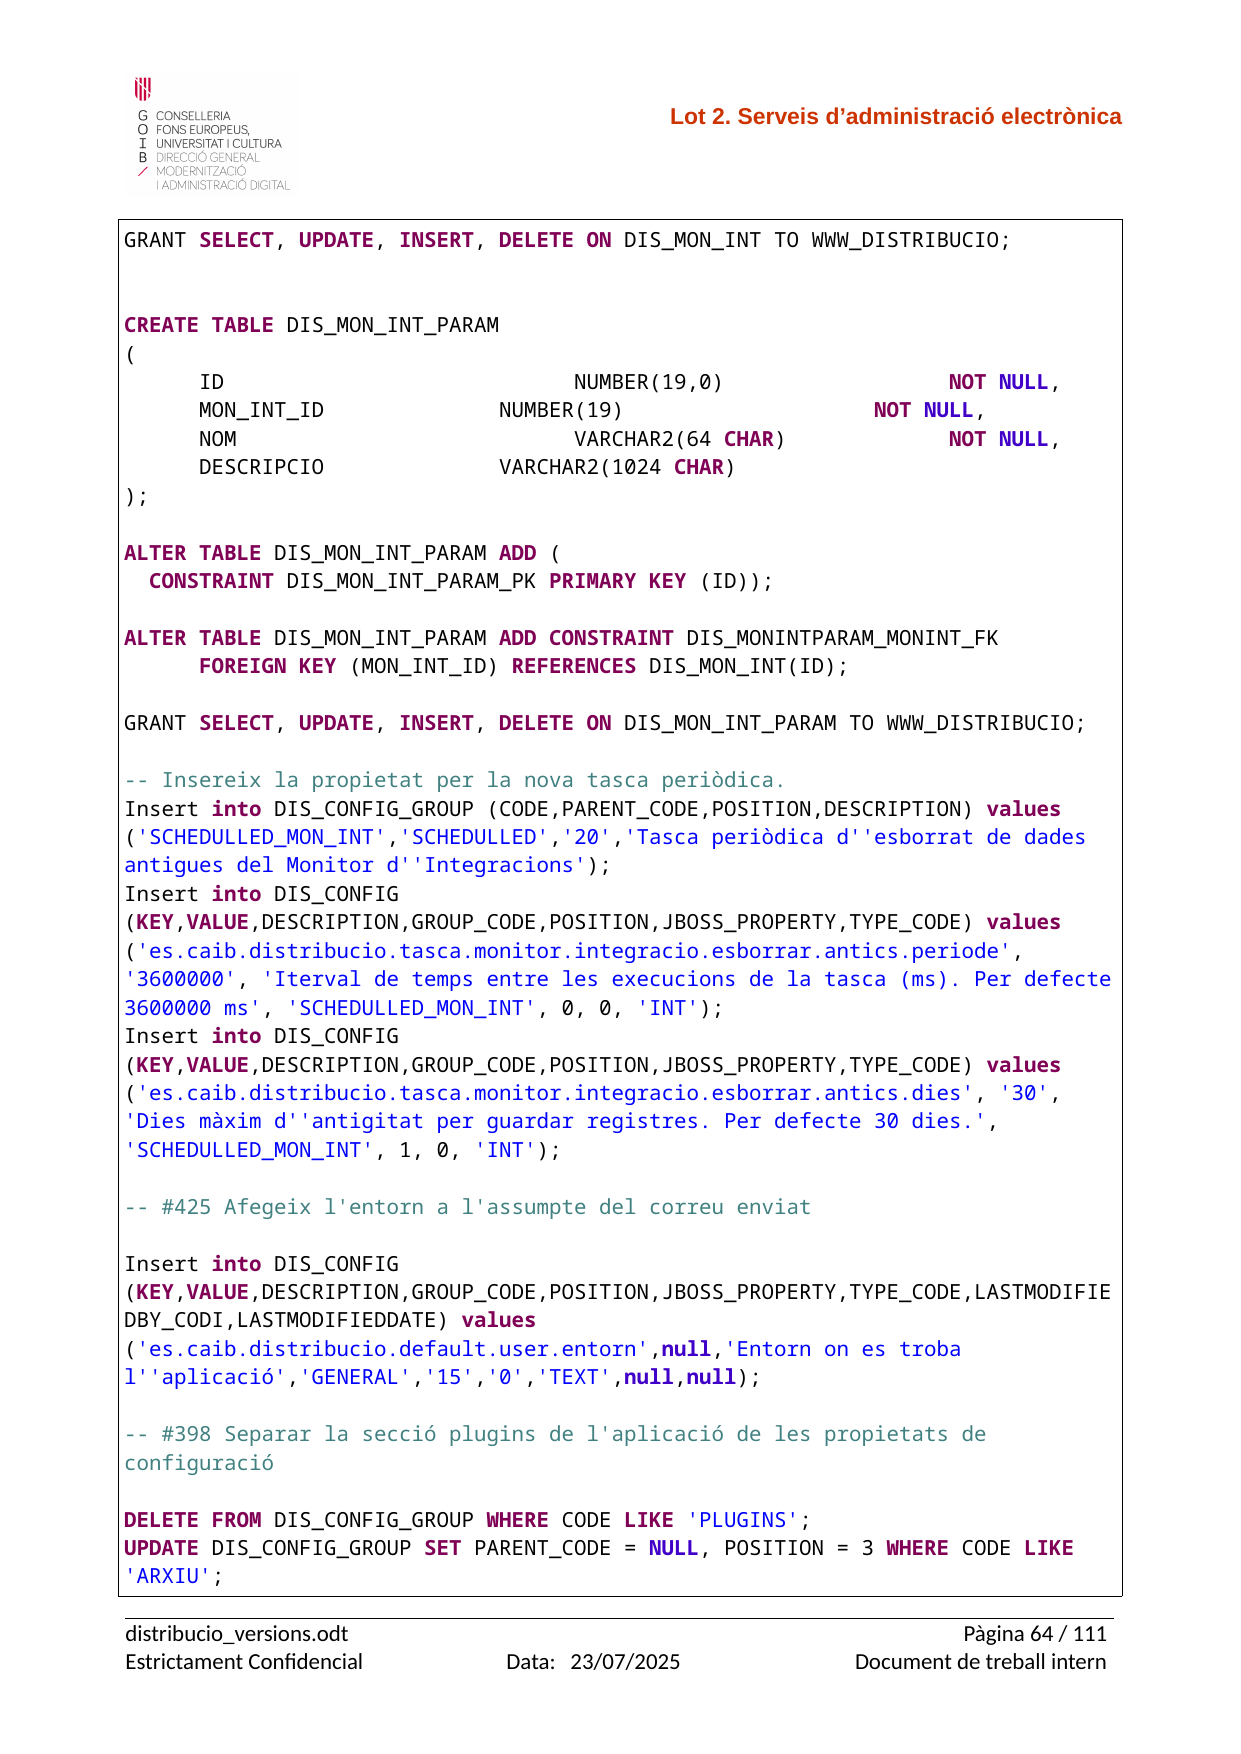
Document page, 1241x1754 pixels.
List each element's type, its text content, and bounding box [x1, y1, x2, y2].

picture [126, 70, 299, 197]
table_header GRANT SELECT, UPDATE, INSERT, DELETE ON DIS_MON_INT TO WWW_DISTRIBUCIO; CREATE TABLE DIS_MON_INT_PARAM ( ID NUMBER(19,0) NOT NULL, MON_INT_ID NUMBER(19) NOT NULL, NOM VARCHAR2(64 CHAR) NOT NULL, DESCRIPCIO VARCHAR2(1024 CHAR) ); ALTER TABLE DIS_MON_INT_PARAM ADD ( CONSTRAINT DIS_MON_INT_PARAM_PK PRIMARY KEY (ID)); ALTER TABLE DIS_MON_INT_PARAM ADD CONSTRAINT DIS_MONINTPARAM_MONINT_FK FOREIGN KEY (MON_INT_ID) REFERENCES DIS_MON_INT(ID); GRANT SELECT, UPDATE, INSERT, DELETE ON DIS_MON_INT_PARAM TO WWW_DISTRIBUCIO; -- Insereix la propietat per la nova tasca periòdica. Insert into DIS_CONFIG_GROUP (CODE,PARENT_CODE,POSITION,DESCRIPTION) values ('SCHEDULLED_MON_INT','SCHEDULLED','20','Tasca periòdica d''esborrat de dades antigues del Monitor d''Integracions'); Insert into DIS_CONFIG (KEY,VALUE,DESCRIPTION,GROUP_CODE,POSITION,JBOSS_PROPERTY,TYPE_CODE) values ('es.caib.distribucio.tasca.monitor.integracio.esborrar.antics.periode', '3600000', 'Iterval de temps entre les execucions de la tasca (ms). Per defecte 3600000 ms', 'SCHEDULLED_MON_INT', 0, 0, 'INT'); Insert into DIS_CONFIG (KEY,VALUE,DESCRIPTION,GROUP_CODE,POSITION,JBOSS_PROPERTY,TYPE_CODE) values ('es.caib.distribucio.tasca.monitor.integracio.esborrar.antics.dies', '30', 'Dies màxim d''antigitat per guardar registres. Per defecte 30 dies.', 'SCHEDULLED_MON_INT', 1, 0, 'INT'); -- #425 Afegeix l'entorn a l'assumpte del correu enviat Insert into DIS_CONFIG (KEY,VALUE,DESCRIPTION,GROUP_CODE,POSITION,JBOSS_PROPERTY,TYPE_CODE,LASTMODIFIEDBY_CODI,LASTMODIFIEDDATE) values ('es.caib.distribucio.default.user.entorn',null,'Entorn on es troba l''aplicació','GENERAL','15','0','TEXT',null,null); -- #398 Separar la secció plugins de l'aplicació de les propietats de configuració DELETE FROM DIS_CONFIG_GROUP WHERE CODE LIKE 'PLUGINS'; UPDATE DIS_CONFIG_GROUP SET PARENT_CODE = NULL, POSITION = 3 WHERE CODE LIKE 'ARXIU'; [119, 220, 1122, 1596]
